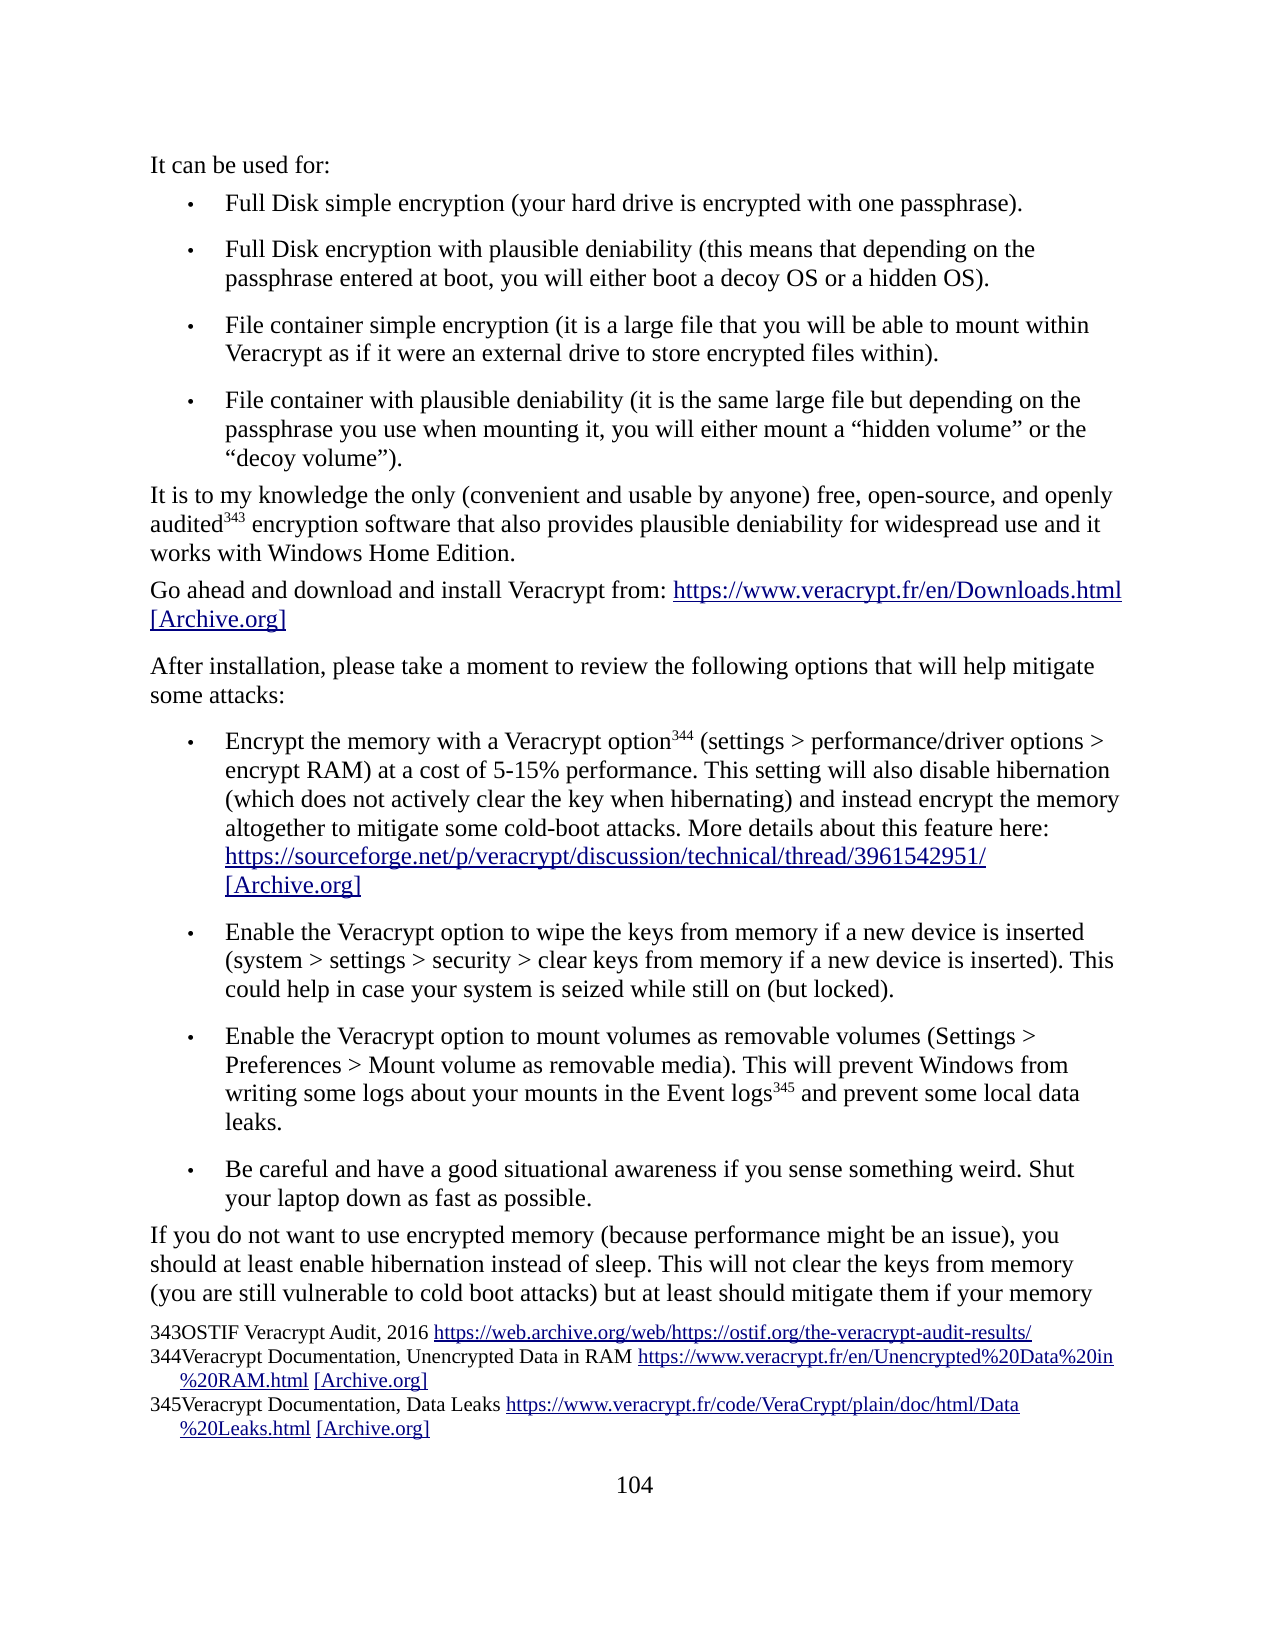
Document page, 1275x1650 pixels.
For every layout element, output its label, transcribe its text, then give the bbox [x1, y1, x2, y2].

text After installation, please take a moment to review the following options that will help mitigate some attacks: [150, 651, 1125, 708]
list Encrypt the memory with a Veracrypt option (settings > performance/driver options > encrypt RAM) at a cost of 5-15% performance. This setting will also disable hibernation (which does not actively clear the key when hibernating) and instead encrypt the memory altogether to mitigate some cold-boot attacks. More details about this feature here: https://sourceforge.net/p/veracrypt/discussion/technical/thread/3961542951/ [Archive.org] [187, 726, 1125, 899]
list File container simple encryption (it is a large file that you will be able to mount within Veracrypt as if it were an external drive to store encrypted files within). [187, 310, 1125, 367]
list Enable the Veracrypt option to mount volumes as removable volumes (Settings > Preferences > Mount volume as removable media). This will prevent Windows from writing some logs about your mounts in the Event logs and prevent some local data leaks. [187, 1021, 1125, 1136]
list File container with plausible deniability (it is the same large file but depending on the passphrase you use when mounting it, you will either mount a “hidden volume” or the “decoy volume”). [187, 385, 1125, 471]
text If you do not want to use encrypted memory (because performance might be an issue), you should at least enable hibernation instead of sleep. This will not clear the keys from memory (you are still vulnerable to cold boot attacks) but at least should mitigate them if your memory [150, 1220, 1125, 1307]
list Veracrypt Documentation, Data Leaks https://www.veracrypt.fr/code/VeraCrypt/plain/doc/html/Data%20Leaks.html [Archive.org] [150, 1392, 1125, 1440]
list Be careful and have a good situational awareness if you sense something weird. Shut your laptop down as fast as possible. [187, 1154, 1125, 1211]
list Full Disk encryption with plausible deniability (this means that depending on the passphrase entered at boot, you will either boot a decoy OS or a hidden OS). [187, 234, 1125, 292]
text It is to my knowledge the only (convenient and usable by anyone) free, open-source, and openly audited encryption software that also provides plausible deniability for widespread use and it works with Windows Home Edition. [150, 480, 1125, 567]
list Full Disk simple encryption (your hard drive is encrypted with one passphrase). [187, 188, 1125, 216]
text Go ahead and download and install Veracrypt from: https://www.veracrypt.fr/en/Downloads.html [Archive.org] [150, 576, 1125, 633]
list Veracrypt Documentation, Unencrypted Data in RAM https://www.veracrypt.fr/en/Unencrypted%20Data%20in%20RAM.html [Archive.org] [150, 1344, 1125, 1392]
list Enable the Veracrypt option to wipe the keys from memory if a new device is inserted (system > settings > security > clear keys from memory if a new device is inserted). This could help in case your system is seized while still on (but locked). [187, 917, 1125, 1003]
text OSTIF Veracrypt Audit, 2016 https://web.archive.org/web/https://ostif.org/the-veracrypt-audit-results/ [150, 1320, 1125, 1344]
text It can be used for: [150, 150, 1125, 179]
